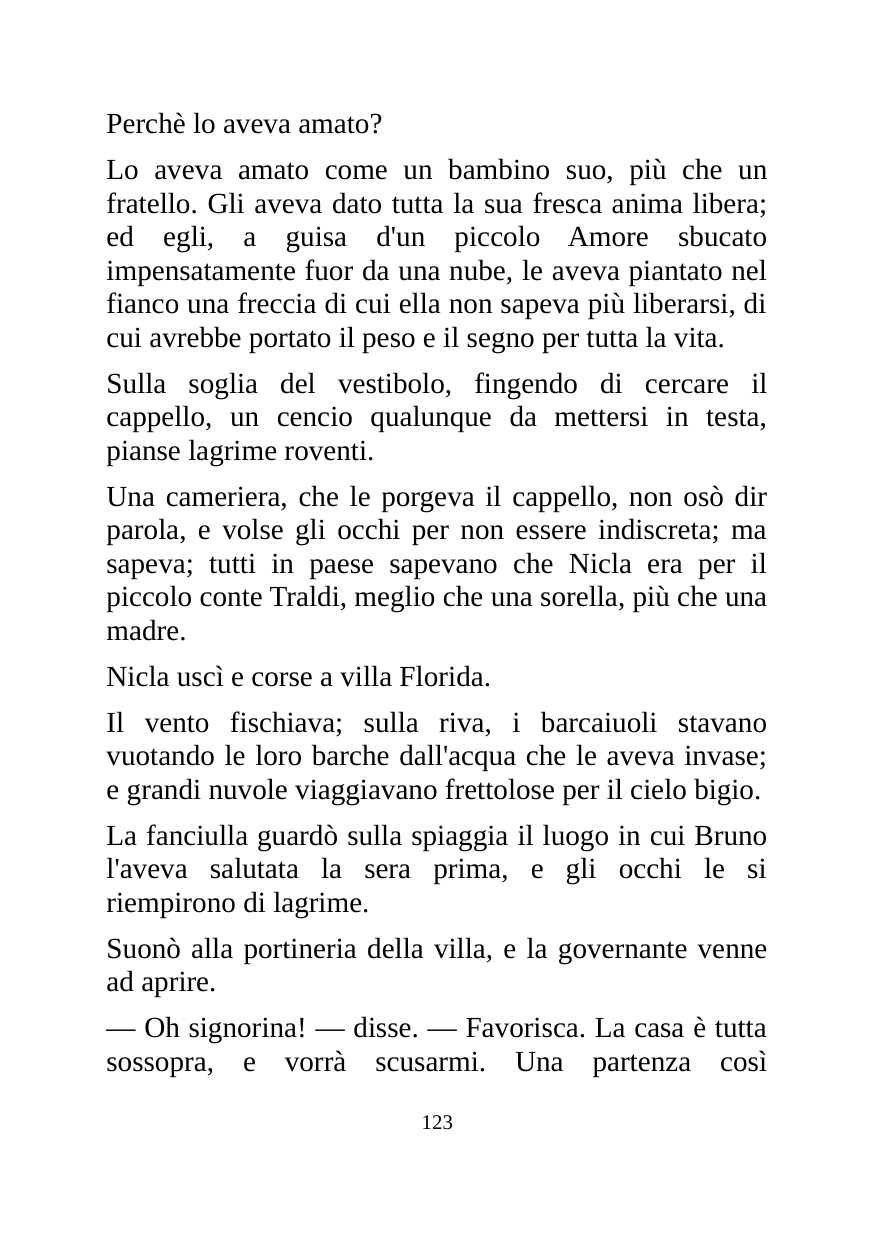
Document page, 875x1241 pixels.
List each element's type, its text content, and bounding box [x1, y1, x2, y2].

text La fanciulla guardò sulla spiaggia il luogo in cui Bruno l'aveva salutata la sera prima, e gli occhi le si riempirono di lagrime. [106, 818, 768, 918]
text Lo aveva amato come un bambino suo, più che un fratello. Gli aveva dato tutta la sua fresca anima libera; ed egli, a guisa d'un piccolo Amore sbucato impensatamente fuor da una nube, le aveva piantato nel fianco una freccia di cui ella non sapeva più liberarsi, di cui avrebbe portato il peso e il segno per tutta la vita. [106, 152, 768, 353]
text Una cameriera, che le porgeva il cappello, non osò dir parola, e volse gli occhi per non essere indiscreta; ma sapeva; tutti in paese sapevano che Nicla era per il piccolo conte Traldi, meglio che una sorella, più che una madre. [106, 479, 768, 647]
text Sulla soglia del vestibolo, fingendo di cercare il cappello, un cencio qualunque da mettersi in testa, pianse lagrime roventi. [106, 366, 768, 466]
text Nicla uscì e corse a villa Florida. [106, 659, 768, 692]
text Perchè lo aveva amato? [106, 106, 768, 140]
text Il vento fischiava; sulla riva, i barcaiuoli stavano vuotando le loro barche dall'acqua che le aveva invase; e grandi nuvole viaggiavano frettolose per il cielo bigio. [106, 705, 768, 806]
text — Oh signorina! — disse. — Favorisca. La casa è tutta sossopra, e vorrà scusarmi. Una partenza così [106, 1010, 768, 1077]
text Suonò alla portineria della villa, e la governante venne ad aprire. [106, 931, 768, 998]
